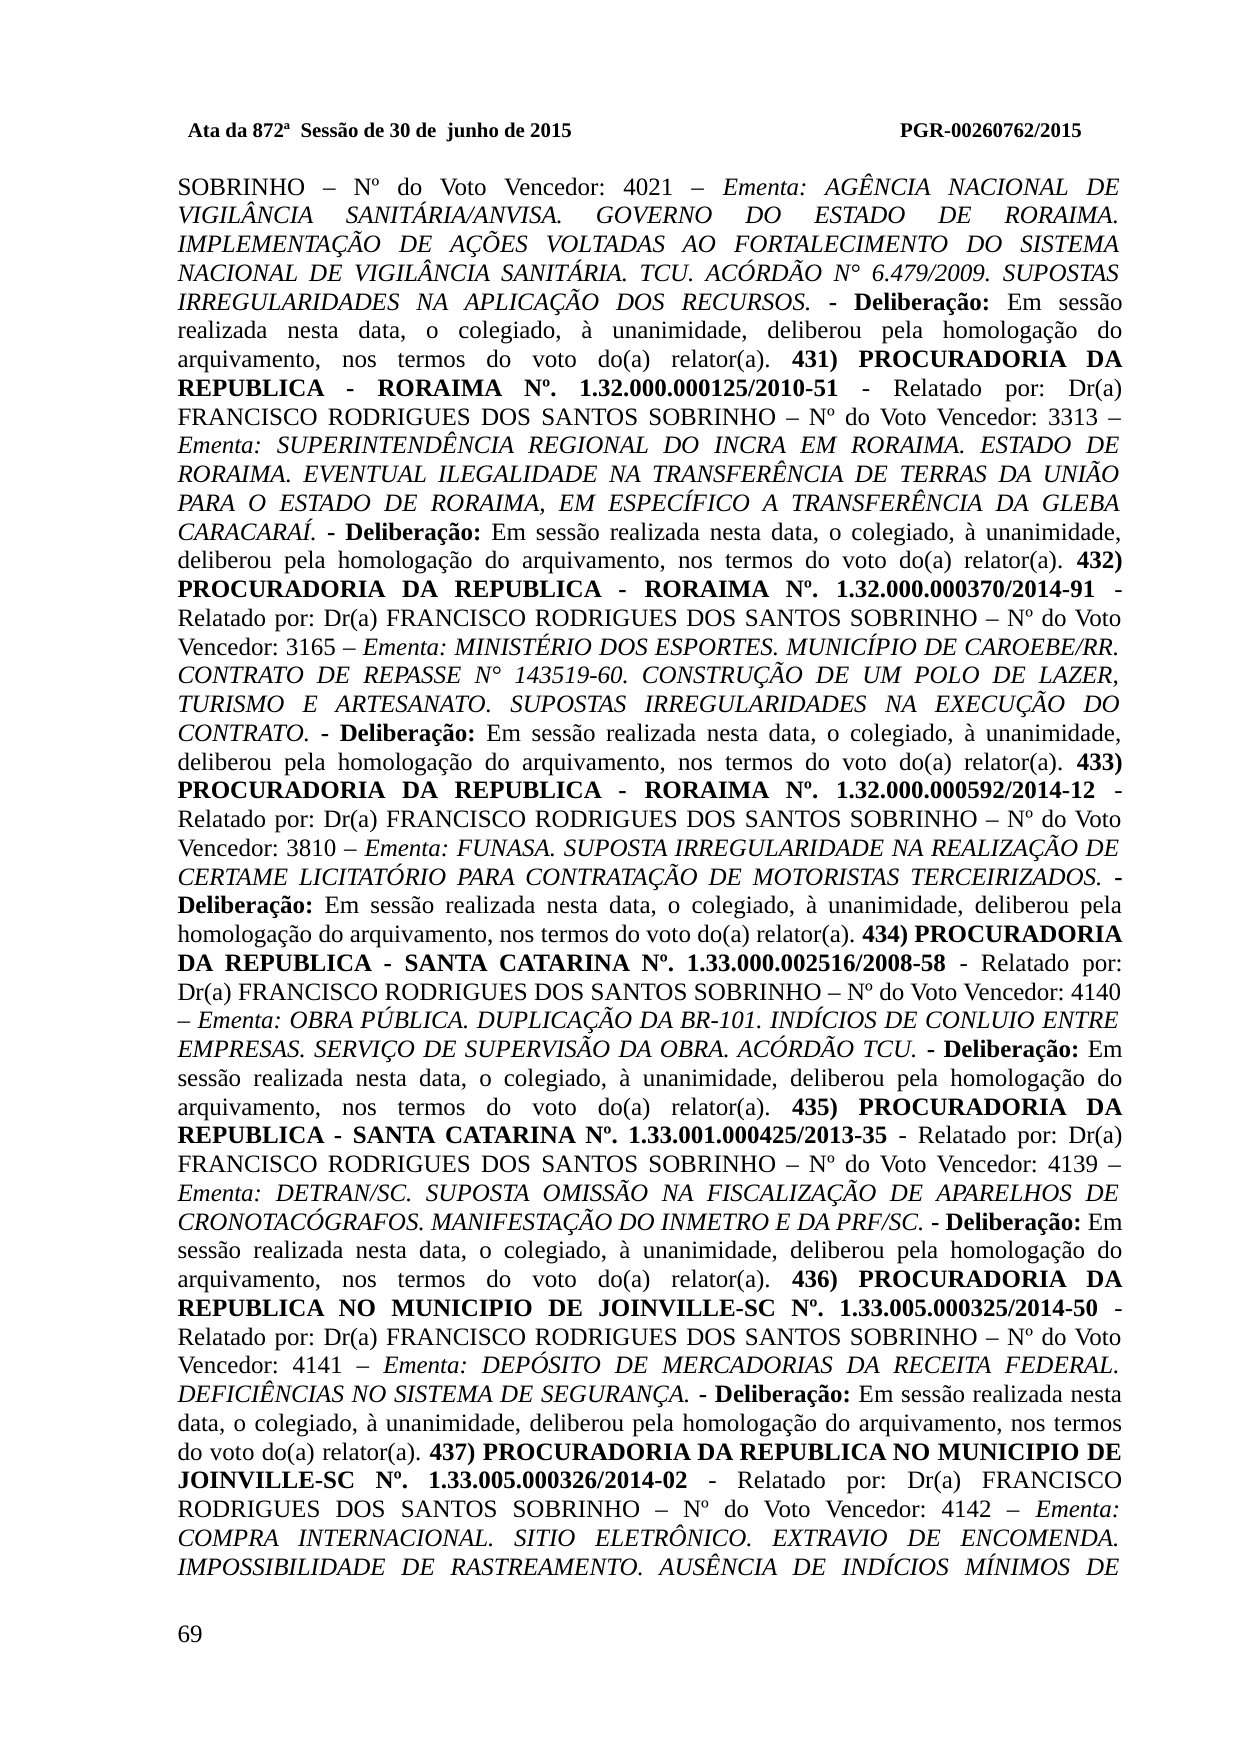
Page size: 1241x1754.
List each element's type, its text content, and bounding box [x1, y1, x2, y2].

text SOBRINHO – Nº do Voto Vencedor: 4021 – Ementa: AGÊNCIA NACIONAL DE VIGILÂNCIA SANITÁRIA/ANVISA. GOVERNO DO ESTADO DE RORAIMA. IMPLEMENTAÇÃO DE AÇÕES VOLTADAS AO FORTALECIMENTO DO SISTEMA NACIONAL DE VIGILÂNCIA SANITÁRIA. TCU. ACÓRDÃO N° 6.479/2009. SUPOSTAS IRREGULARIDADES NA APLICAÇÃO DOS RECURSOS. - Deliberação: Em sessão realizada nesta data, o colegiado, à unanimidade, deliberou pela homologação do arquivamento, nos termos do voto do(a) relator(a). 431) PROCURADORIA DA REPUBLICA - RORAIMA Nº. 1.32.000.000125/2010-51 - Relatado por: Dr(a) FRANCISCO RODRIGUES DOS SANTOS SOBRINHO – Nº do Voto Vencedor: 3313 – Ementa: SUPERINTENDÊNCIA REGIONAL DO INCRA EM RORAIMA. ESTADO DE RORAIMA. EVENTUAL ILEGALIDADE NA TRANSFERÊNCIA DE TERRAS DA UNIÃO PARA O ESTADO DE RORAIMA, EM ESPECÍFICO A TRANSFERÊNCIA DA GLEBA CARACARAÍ. - Deliberação: Em sessão realizada nesta data, o colegiado, à unanimidade, deliberou pela homologação do arquivamento, nos termos do voto do(a) relator(a). 432) PROCURADORIA DA REPUBLICA - RORAIMA Nº. 1.32.000.000370/2014-91 - Relatado por: Dr(a) FRANCISCO RODRIGUES DOS SANTOS SOBRINHO – Nº do Voto Vencedor: 3165 – Ementa: MINISTÉRIO DOS ESPORTES. MUNICÍPIO DE CAROEBE/RR. CONTRATO DE REPASSE N° 143519-60. CONSTRUÇÃO DE UM POLO DE LAZER, TURISMO E ARTESANATO. SUPOSTAS IRREGULARIDADES NA EXECUÇÃO DO CONTRATO. - Deliberação: Em sessão realizada nesta data, o colegiado, à unanimidade, deliberou pela homologação do arquivamento, nos termos do voto do(a) relator(a). 433) PROCURADORIA DA REPUBLICA - RORAIMA Nº. 1.32.000.000592/2014-12 - Relatado por: Dr(a) FRANCISCO RODRIGUES DOS SANTOS SOBRINHO – Nº do Voto Vencedor: 3810 – Ementa: FUNASA. SUPOSTA IRREGULARIDADE NA REALIZAÇÃO DE CERTAME LICITATÓRIO PARA CONTRATAÇÃO DE MOTORISTAS TERCEIRIZADOS. - Deliberação: Em sessão realizada nesta data, o colegiado, à unanimidade, deliberou pela homologação do arquivamento, nos termos do voto do(a) relator(a). 434) PROCURADORIA DA REPUBLICA - SANTA CATARINA Nº. 1.33.000.002516/2008-58 - Relatado por: Dr(a) FRANCISCO RODRIGUES DOS SANTOS SOBRINHO – Nº do Voto Vencedor: 4140 – Ementa: OBRA PÚBLICA. DUPLICAÇÃO DA BR-101. INDÍCIOS DE CONLUIO ENTRE EMPRESAS. SERVIÇO DE SUPERVISÃO DA OBRA. ACÓRDÃO TCU. - Deliberação: Em sessão realizada nesta data, o colegiado, à unanimidade, deliberou pela homologação do arquivamento, nos termos do voto do(a) relator(a). 435) PROCURADORIA DA REPUBLICA - SANTA CATARINA Nº. 1.33.001.000425/2013-35 - Relatado por: Dr(a) FRANCISCO RODRIGUES DOS SANTOS SOBRINHO – Nº do Voto Vencedor: 4139 – Ementa: DETRAN/SC. SUPOSTA OMISSÃO NA FISCALIZAÇÃO DE APARELHOS DE CRONOTACÓGRAFOS. MANIFESTAÇÃO DO INMETRO E DA PRF/SC. - Deliberação: Em sessão realizada nesta data, o colegiado, à unanimidade, deliberou pela homologação do arquivamento, nos termos do voto do(a) relator(a). 436) PROCURADORIA DA REPUBLICA NO MUNICIPIO DE JOINVILLE-SC Nº. 1.33.005.000325/2014-50 - Relatado por: Dr(a) FRANCISCO RODRIGUES DOS SANTOS SOBRINHO – Nº do Voto Vencedor: 4141 – Ementa: DEPÓSITO DE MERCADORIAS DA RECEITA FEDERAL. DEFICIÊNCIAS NO SISTEMA DE SEGURANÇA. - Deliberação: Em sessão realizada nesta data, o colegiado, à unanimidade, deliberou pela homologação do arquivamento, nos termos do voto do(a) relator(a). 437) PROCURADORIA DA REPUBLICA NO MUNICIPIO DE JOINVILLE-SC Nº. 1.33.005.000326/2014-02 - Relatado por: Dr(a) FRANCISCO RODRIGUES DOS SANTOS SOBRINHO – Nº do Voto Vencedor: 4142 – Ementa: COMPRA INTERNACIONAL. SITIO ELETRÔNICO. EXTRAVIO DE ENCOMENDA. IMPOSSIBILIDADE DE RASTREAMENTO. AUSÊNCIA DE INDÍCIOS MÍNIMOS DE [177, 172, 1122, 1580]
